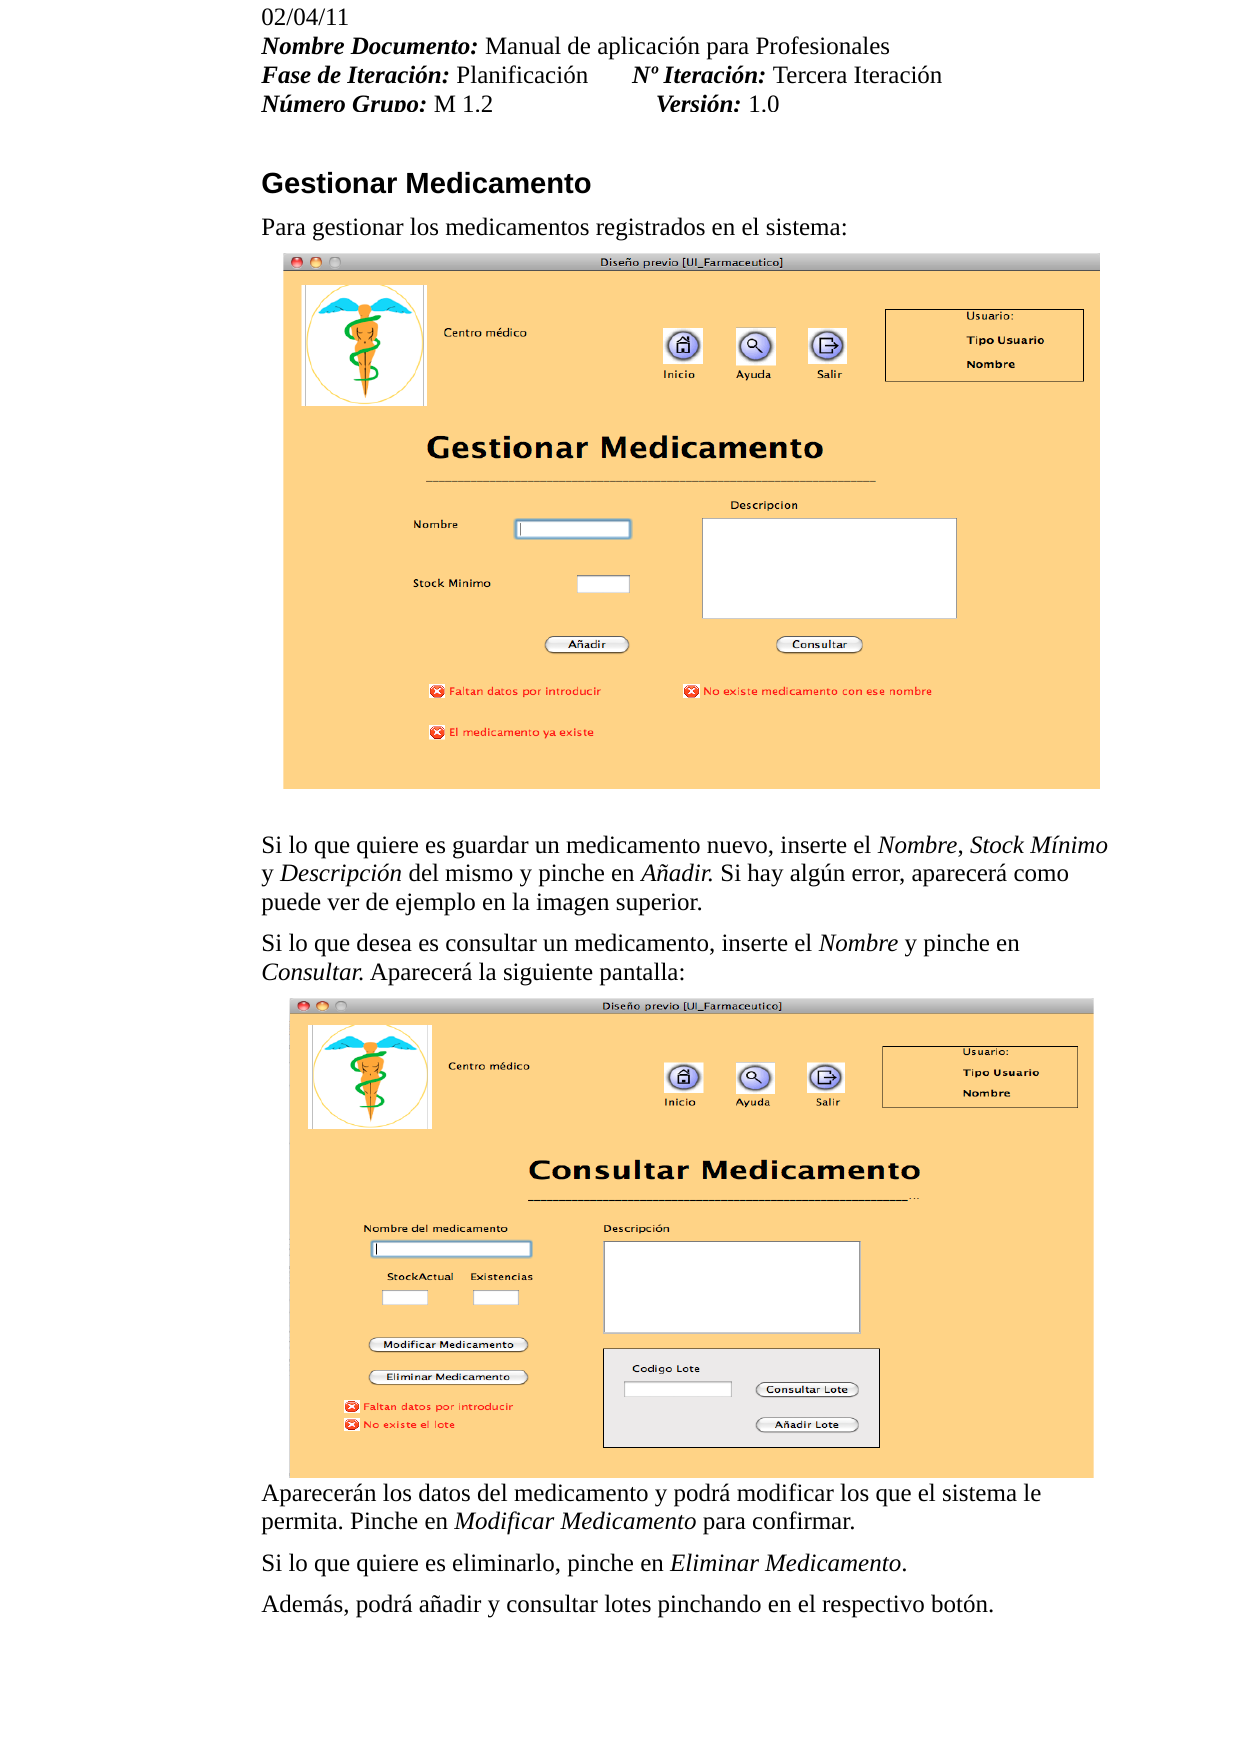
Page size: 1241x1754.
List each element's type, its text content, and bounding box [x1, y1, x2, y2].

text Para gestionar los medicamentos registrados en el sistema: [261, 212, 1122, 241]
text Aparecerán los datos del medicamento y podrá modificar los que el sistema le permita. Pinche en Modificar Medicamento para confirmar. [261, 1478, 1122, 1535]
text Si lo que quiere es eliminarlo, pinche en Eliminar Medicamento. [261, 1548, 1122, 1576]
picture [289, 998, 1094, 1478]
text Si lo que quiere es guardar un medicamento nuevo, inserte el Nombre, Stock Mínimo y Descripción del mismo y pinche en Añadir. Si hay algún error, aparecerá como puede ver de ejemplo en la imagen superior. [261, 830, 1122, 916]
picture [283, 253, 1100, 789]
text Además, podrá añadir y consultar lotes pinchando en el respectivo botón. [261, 1589, 1122, 1618]
text Si lo que desea es consultar un medicamento, inserte el Nombre y pinche en Consultar. Aparecerá la siguiente pantalla: [261, 928, 1122, 986]
subtitle Gestionar Medicamento [261, 166, 1122, 200]
